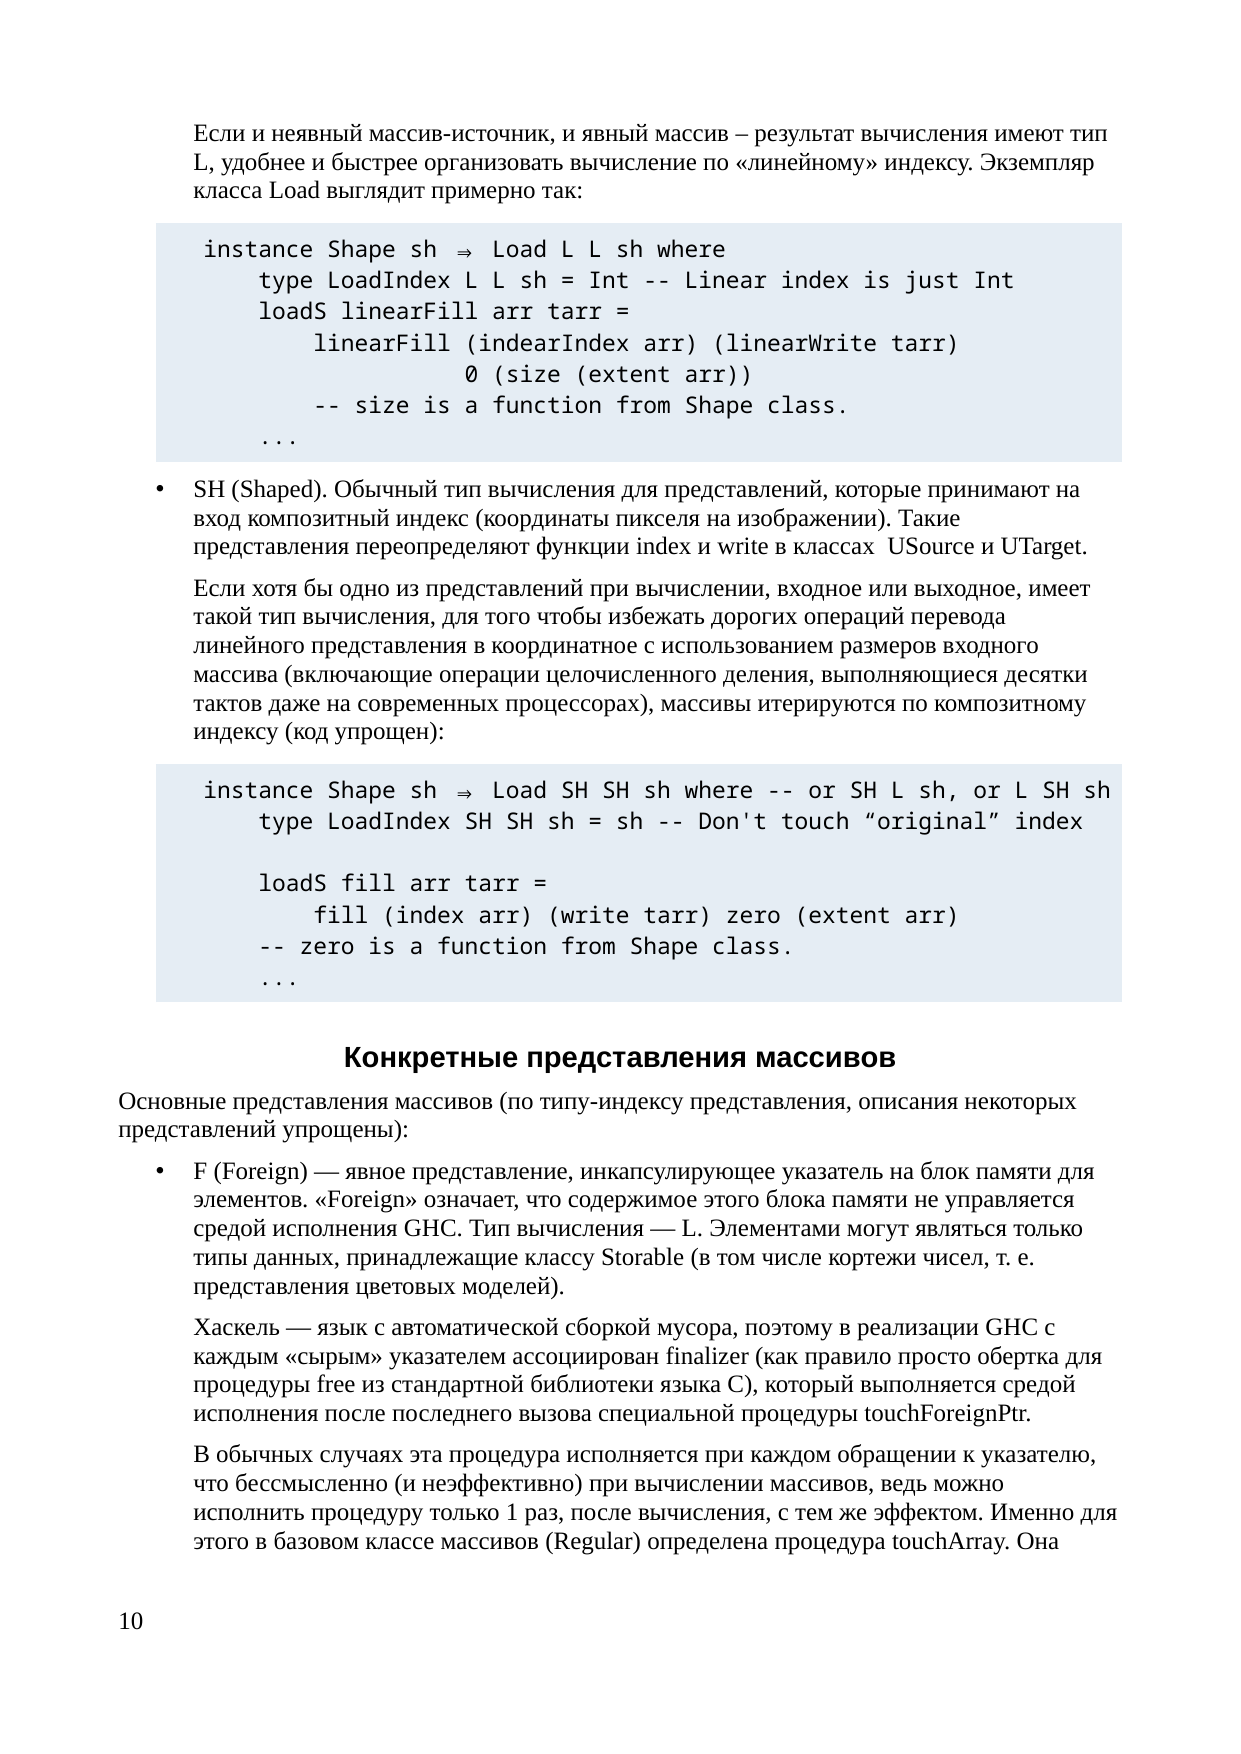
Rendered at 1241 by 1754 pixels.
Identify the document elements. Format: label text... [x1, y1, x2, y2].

text Основные представления массивов (по типу-индексу представления, описания некоторых представлений упрощены): [118, 1086, 1122, 1143]
list instance Shape sh ⇒ Load SH SH sh where -- or SH L sh, or L SH sh type LoadIndex SH SH sh = sh -- Don't touch “original” index loadS fill arr tarr = fill (index arr) (write tarr) zero (extent arr) -- zero is a function from Shape class. ... [157, 765, 1121, 1001]
list Если хотя бы одно из представлений при вычислении, входное или выходное, имеет такой тип вычисления, для того чтобы избежать дорогих операций перевода линейного представления в координатное с использованием размеров входного массива (включающие операции целочисленного деления, выполняющиеся десятки тактов даже на современных процессорах), массивы итерируются по композитному индексу (код упрощен): [156, 573, 1122, 745]
list В обычных случаях эта процедура исполняется при каждом обращении к указателю, что бессмысленно (и неэффективно) при вычислении массивов, ведь можно исполнить процедуру только 1 раз, после вычисления, с тем же эффектом. Именно для этого в базовом классе массивов (Regular) определена процедура touchArray. Она [156, 1439, 1122, 1554]
list instance Shape sh ⇒ Load L L sh where type LoadIndex L L sh = Int -- Linear index is just Int loadS linearFill arr tarr = linearFill (indearIndex arr) (linearWrite tarr) 0 (size (extent arr)) -- size is a function from Shape class. ... [157, 224, 1121, 460]
list Хаскель — язык с автоматической сборкой мусора, поэтому в реализации GHC с каждым «сырым» указателем ассоциирован finalizer (как правило просто обертка для процедуры free из стандартной библиотеки языка C), который выполняется средой исполнения после последнего вызова специальной процедуры touchForeignPtr. [156, 1312, 1122, 1427]
list SH (Shaped). Обычный тип вычисления для представлений, которые принимают на вход композитный индекс (координаты пикселя на изображении). Такие представления переопределяют функции index и write в классах USource и UTarget. [156, 474, 1122, 560]
list Если и неявный массив-источник, и явный массив – результат вычисления имеют тип L, удобнее и быстрее организовать вычисление по «линейному» индексу. Экземпляр класса Load выглядит примерно так: [156, 118, 1122, 204]
list F (Foreign) — явное представление, инкапсулирующее указатель на блок памяти для элементов. «Foreign» означает, что содержимое этого блока памяти не управляется средой исполнения GHC. Тип вычисления — L. Элементами могут являться только типы данных, принадлежащие классу Storable (в том числе кортежи чисел, т. е. представления цветовых моделей). [156, 1156, 1122, 1299]
subtitle Конкретные представления массивов [118, 1040, 1122, 1073]
